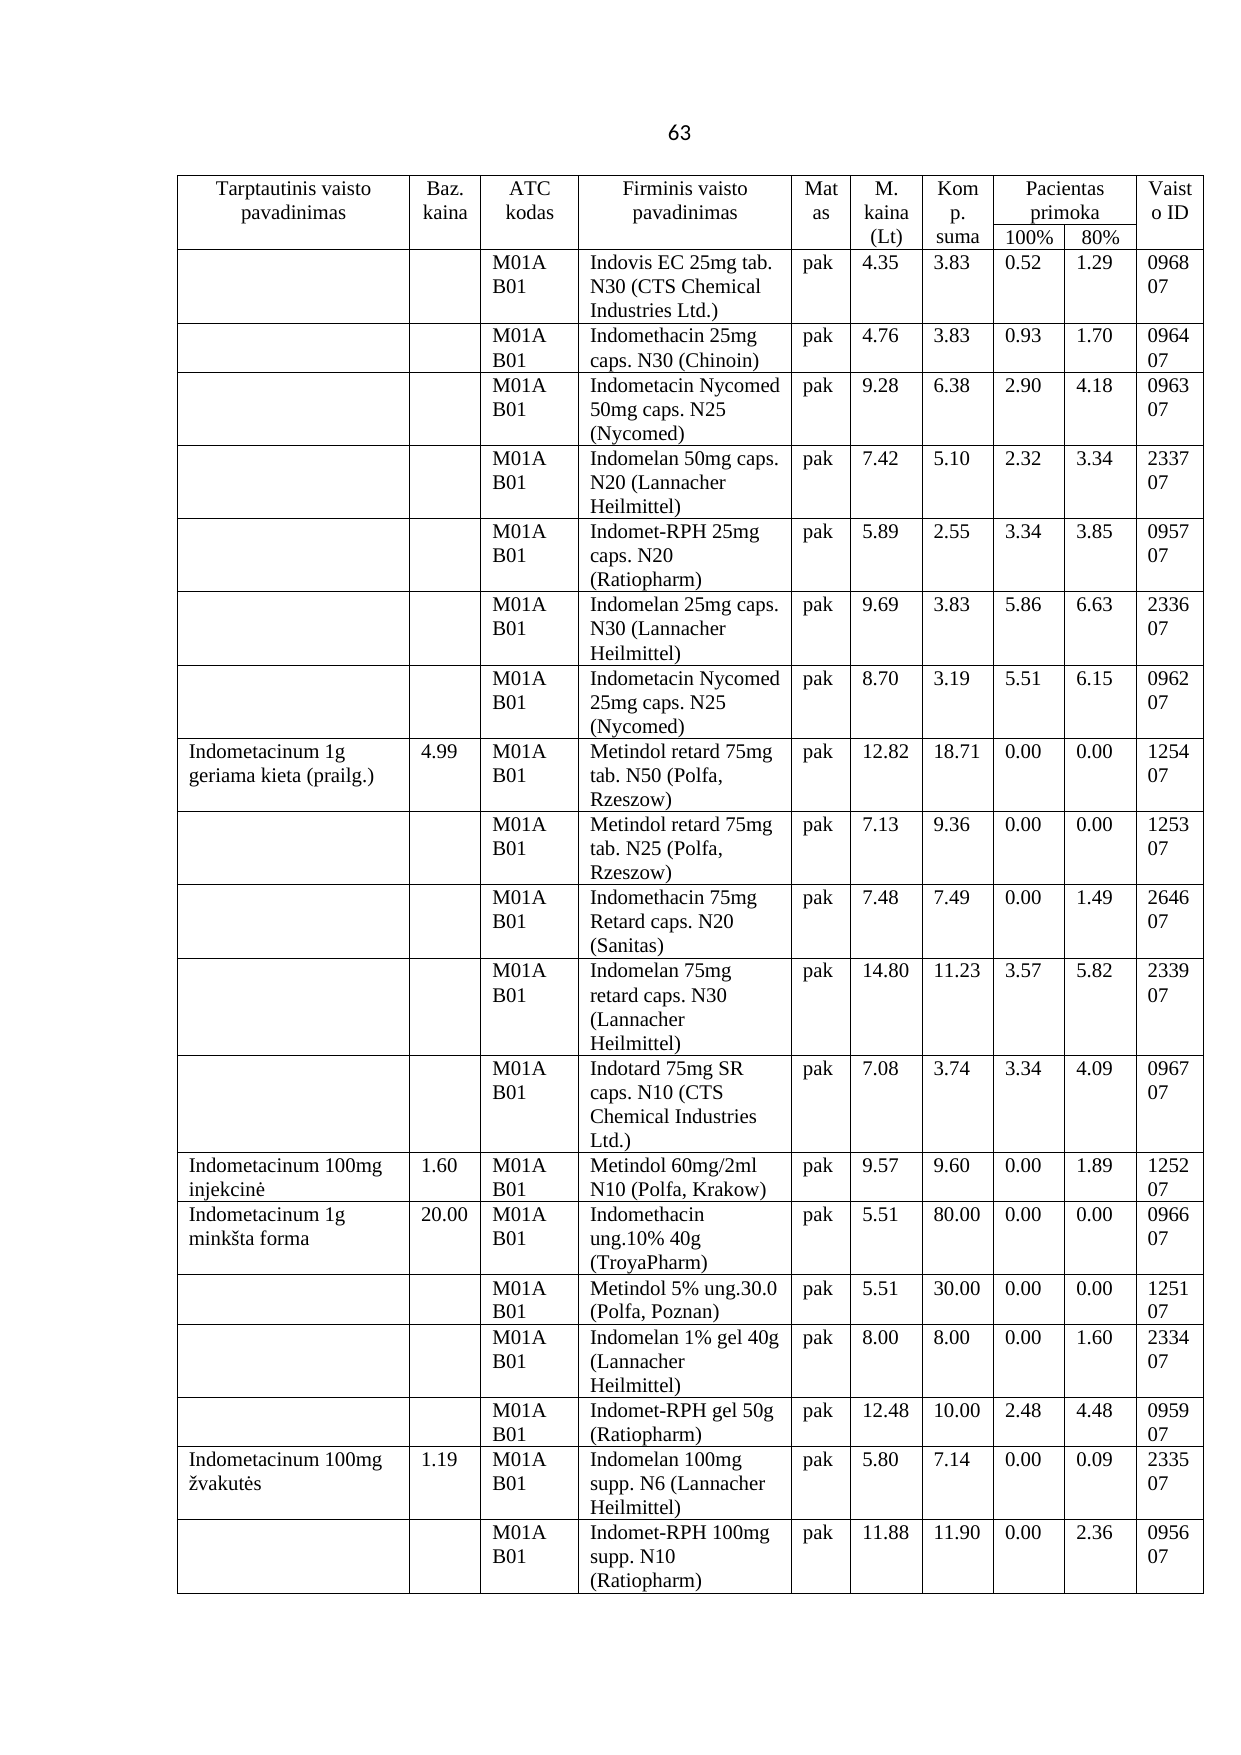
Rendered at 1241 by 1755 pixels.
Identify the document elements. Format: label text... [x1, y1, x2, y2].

table_cell Metindol retard 75mg tab. N25 (Polfa, Rzeszow) [579, 812, 791, 884]
table_cell pak [792, 739, 850, 811]
table_cell [178, 250, 409, 322]
table_cell [410, 1398, 480, 1446]
table_cell 3.19 [923, 666, 993, 738]
table_cell Indomelan 100mg supp. N6 (Lannacher Heilmittel) [579, 1447, 791, 1519]
table_cell M01A B01 [481, 1056, 578, 1152]
table_cell M01A B01 [481, 446, 578, 518]
table_cell 1.60 [410, 1153, 480, 1201]
table_cell 5.51 [994, 666, 1064, 738]
table_cell [410, 592, 480, 664]
table_cell 0.00 [994, 1153, 1064, 1201]
table_cell 3.57 [994, 959, 1064, 1055]
table_cell [178, 885, 409, 957]
table_cell Indomet-RPH 25mg caps. N20 (Ratiopharm) [579, 519, 791, 591]
table_cell M01A B01 [481, 1202, 578, 1274]
table_cell 0.00 [994, 1202, 1064, 1274]
table_cell [178, 324, 409, 372]
table_cell M01A B01 [481, 250, 578, 322]
table_header Matas [792, 176, 850, 249]
table_cell 0.93 [994, 324, 1064, 372]
table_cell 6.63 [1065, 592, 1136, 664]
table_cell [410, 666, 480, 738]
table_cell 0.00 [994, 1447, 1064, 1519]
table_cell M01A B01 [481, 592, 578, 664]
table_cell 125207 [1137, 1153, 1203, 1201]
table_cell [410, 812, 480, 884]
table_cell 3.83 [923, 592, 993, 664]
table_cell [178, 666, 409, 738]
table_cell 0.00 [994, 739, 1064, 811]
table_cell Indomethacin 25mg caps. N30 (Chinoin) [579, 324, 791, 372]
table_cell 0.00 [994, 1520, 1064, 1592]
table_cell pak [792, 1056, 850, 1152]
table_cell [410, 885, 480, 957]
table_cell [178, 446, 409, 518]
table_cell Metindol 60mg/2ml N10 (Polfa, Krakow) [579, 1153, 791, 1201]
table_cell pak [792, 1325, 850, 1397]
table_cell pak [792, 1275, 850, 1323]
table_cell [410, 1325, 480, 1397]
table_cell M01A B01 [481, 1275, 578, 1323]
table_cell 1.89 [1065, 1153, 1136, 1201]
table_cell 8.70 [851, 666, 922, 738]
table_cell [410, 250, 480, 322]
table_cell 096707 [1137, 1056, 1203, 1152]
table_cell pak [792, 1153, 850, 1201]
table_cell [178, 519, 409, 591]
table_cell 20.00 [410, 1202, 480, 1274]
table_cell 12.48 [851, 1398, 922, 1446]
table_cell 0.00 [1065, 1275, 1136, 1323]
table_cell [178, 373, 409, 445]
table_cell 8.00 [851, 1325, 922, 1397]
table_cell [410, 446, 480, 518]
table_cell 18.71 [923, 739, 993, 811]
table_cell 0.00 [994, 1325, 1064, 1397]
table_cell 2.32 [994, 446, 1064, 518]
table_cell 9.69 [851, 592, 922, 664]
table_cell M01A B01 [481, 812, 578, 884]
table_cell 1.60 [1065, 1325, 1136, 1397]
table_cell pak [792, 592, 850, 664]
table_cell 0.00 [994, 885, 1064, 957]
table_cell 3.85 [1065, 519, 1136, 591]
table_header Pacientas primoka [994, 176, 1136, 224]
table_cell 7.48 [851, 885, 922, 957]
table_cell 5.51 [851, 1275, 922, 1323]
table_cell [178, 1056, 409, 1152]
table_cell M01A B01 [481, 1153, 578, 1201]
table_cell M01A B01 [481, 1325, 578, 1397]
table_cell 096207 [1137, 666, 1203, 738]
table_cell 233607 [1137, 592, 1203, 664]
table_cell pak [792, 1520, 850, 1592]
table_cell 5.86 [994, 592, 1064, 664]
table_cell 2.48 [994, 1398, 1064, 1446]
table_cell Indometacinum 100mg žvakutės [178, 1447, 409, 1519]
table_cell 096407 [1137, 324, 1203, 372]
table_cell Indometacinum 100mg injekcinė [178, 1153, 409, 1201]
table_cell [410, 1520, 480, 1592]
table_cell Indometacin Nycomed 50mg caps. N25 (Nycomed) [579, 373, 791, 445]
table_cell 125107 [1137, 1275, 1203, 1323]
table_cell [410, 519, 480, 591]
table_cell 7.42 [851, 446, 922, 518]
table_header Komp. suma (Lt) [923, 176, 993, 249]
table_cell pak [792, 446, 850, 518]
table_cell M01A B01 [481, 1398, 578, 1446]
table_cell M01A B01 [481, 373, 578, 445]
table_cell 125307 [1137, 812, 1203, 884]
table_cell [410, 959, 480, 1055]
table_cell Indomet-RPH 100mg supp. N10 (Ratiopharm) [579, 1520, 791, 1592]
table_cell 3.83 [923, 324, 993, 372]
table_cell 0.52 [994, 250, 1064, 322]
table_cell 1.29 [1065, 250, 1136, 322]
table_cell 125407 [1137, 739, 1203, 811]
table_cell M01A B01 [481, 324, 578, 372]
table_cell 30.00 [923, 1275, 993, 1323]
table_cell 3.83 [923, 250, 993, 322]
table_cell [410, 1275, 480, 1323]
table_cell 096607 [1137, 1202, 1203, 1274]
table_cell [178, 1520, 409, 1592]
table_cell 4.76 [851, 324, 922, 372]
table_cell [410, 373, 480, 445]
table_header Firminis vaisto pavadinimas [579, 176, 791, 249]
table_cell 12.82 [851, 739, 922, 811]
table_cell Indomethacin 75mg Retard caps. N20 (Sanitas) [579, 885, 791, 957]
table_cell 80% [1065, 225, 1136, 249]
table_cell Indomelan 1% gel 40g (Lannacher Heilmittel) [579, 1325, 791, 1397]
table_cell M01A B01 [481, 519, 578, 591]
table_header ATC kodas [481, 176, 578, 249]
table_cell 9.36 [923, 812, 993, 884]
table_cell pak [792, 812, 850, 884]
table_cell 6.15 [1065, 666, 1136, 738]
table_cell 9.28 [851, 373, 922, 445]
table_cell 4.35 [851, 250, 922, 322]
table_cell M01A B01 [481, 885, 578, 957]
table_cell Indomet-RPH gel 50g (Ratiopharm) [579, 1398, 791, 1446]
table_cell 2.90 [994, 373, 1064, 445]
table_cell Indomelan 75mg retard caps. N30 (Lannacher Heilmittel) [579, 959, 791, 1055]
table_cell 5.89 [851, 519, 922, 591]
table_cell 4.48 [1065, 1398, 1136, 1446]
table_cell 233907 [1137, 959, 1203, 1055]
table_cell Metindol retard 75mg tab. N50 (Polfa, Rzeszow) [579, 739, 791, 811]
table_cell 5.82 [1065, 959, 1136, 1055]
table_cell pak [792, 1202, 850, 1274]
table_cell 14.80 [851, 959, 922, 1055]
table_cell Indotard 75mg SR caps. N10 (CTS Chemical Industries Ltd.) [579, 1056, 791, 1152]
table_cell pak [792, 1447, 850, 1519]
table_cell 1.19 [410, 1447, 480, 1519]
table_cell 096307 [1137, 373, 1203, 445]
table_cell pak [792, 324, 850, 372]
table_cell Indometacinum 1g minkšta forma [178, 1202, 409, 1274]
table_cell 095707 [1137, 519, 1203, 591]
table_cell M01A B01 [481, 739, 578, 811]
table_cell 2.55 [923, 519, 993, 591]
table_cell 11.23 [923, 959, 993, 1055]
table_cell [178, 812, 409, 884]
table_cell Indometacinum 1g geriama kieta (prailg.) [178, 739, 409, 811]
table_cell Indomelan 25mg caps. N30 (Lannacher Heilmittel) [579, 592, 791, 664]
table_cell 4.99 [410, 739, 480, 811]
table_cell M01A B01 [481, 666, 578, 738]
table_cell [178, 592, 409, 664]
table_cell 3.74 [923, 1056, 993, 1152]
table_cell 4.18 [1065, 373, 1136, 445]
table_cell 0.00 [994, 1275, 1064, 1323]
table_cell 0.00 [1065, 739, 1136, 811]
table_header Tarptautinis vaisto pavadinimas [178, 176, 409, 249]
table_header Baz. kaina [410, 176, 480, 249]
table_cell M01A B01 [481, 1520, 578, 1592]
table_cell 3.34 [1065, 446, 1136, 518]
table_cell pak [792, 519, 850, 591]
table_cell Indomethacin ung.10% 40g (TroyaPharm) [579, 1202, 791, 1274]
table_cell 1.49 [1065, 885, 1136, 957]
table_cell 3.34 [994, 1056, 1064, 1152]
table_cell [410, 324, 480, 372]
table_cell 264607 [1137, 885, 1203, 957]
table_header M. kaina (Lt) [851, 176, 922, 249]
table_cell pak [792, 885, 850, 957]
table_cell 096807 [1137, 250, 1203, 322]
table_cell 80.00 [923, 1202, 993, 1274]
table_cell Indomelan 50mg caps. N20 (Lannacher Heilmittel) [579, 446, 791, 518]
table_cell 233707 [1137, 446, 1203, 518]
table_cell 4.09 [1065, 1056, 1136, 1152]
table_cell 0.00 [1065, 1202, 1136, 1274]
table_cell pak [792, 666, 850, 738]
table_cell pak [792, 959, 850, 1055]
table_cell 11.90 [923, 1520, 993, 1592]
table_cell [178, 1325, 409, 1397]
table_cell 8.00 [923, 1325, 993, 1397]
table_cell 5.51 [851, 1202, 922, 1274]
table_cell [178, 1275, 409, 1323]
table_cell 233507 [1137, 1447, 1203, 1519]
table_cell 7.13 [851, 812, 922, 884]
table_cell 6.38 [923, 373, 993, 445]
table_cell 0.09 [1065, 1447, 1136, 1519]
table_cell 11.88 [851, 1520, 922, 1592]
table_cell Metindol 5% ung.30.0 (Polfa, Poznan) [579, 1275, 791, 1323]
table_cell 10.00 [923, 1398, 993, 1446]
table_cell M01A B01 [481, 1447, 578, 1519]
table_cell [178, 1398, 409, 1446]
table_cell M01A B01 [481, 959, 578, 1055]
table_cell 5.10 [923, 446, 993, 518]
table_cell 7.14 [923, 1447, 993, 1519]
table_cell pak [792, 1398, 850, 1446]
table_cell Indovis EC 25mg tab. N30 (CTS Chemical Industries Ltd.) [579, 250, 791, 322]
table_cell Indometacin Nycomed 25mg caps. N25 (Nycomed) [579, 666, 791, 738]
table_cell pak [792, 250, 850, 322]
table_cell 095607 [1137, 1520, 1203, 1592]
table_cell 0.00 [994, 812, 1064, 884]
table_cell 9.57 [851, 1153, 922, 1201]
table_cell 2.36 [1065, 1520, 1136, 1592]
table_cell 233407 [1137, 1325, 1203, 1397]
table_cell 9.60 [923, 1153, 993, 1201]
table_cell 3.34 [994, 519, 1064, 591]
table_cell 095907 [1137, 1398, 1203, 1446]
table_cell 7.08 [851, 1056, 922, 1152]
table_cell 1.70 [1065, 324, 1136, 372]
table_cell 7.49 [923, 885, 993, 957]
table_cell 100% [994, 225, 1064, 249]
table_cell [410, 1056, 480, 1152]
table_cell [178, 959, 409, 1055]
table_cell 5.80 [851, 1447, 922, 1519]
table_cell pak [792, 373, 850, 445]
table_cell 0.00 [1065, 812, 1136, 884]
table_header Vaisto ID [1137, 176, 1203, 249]
